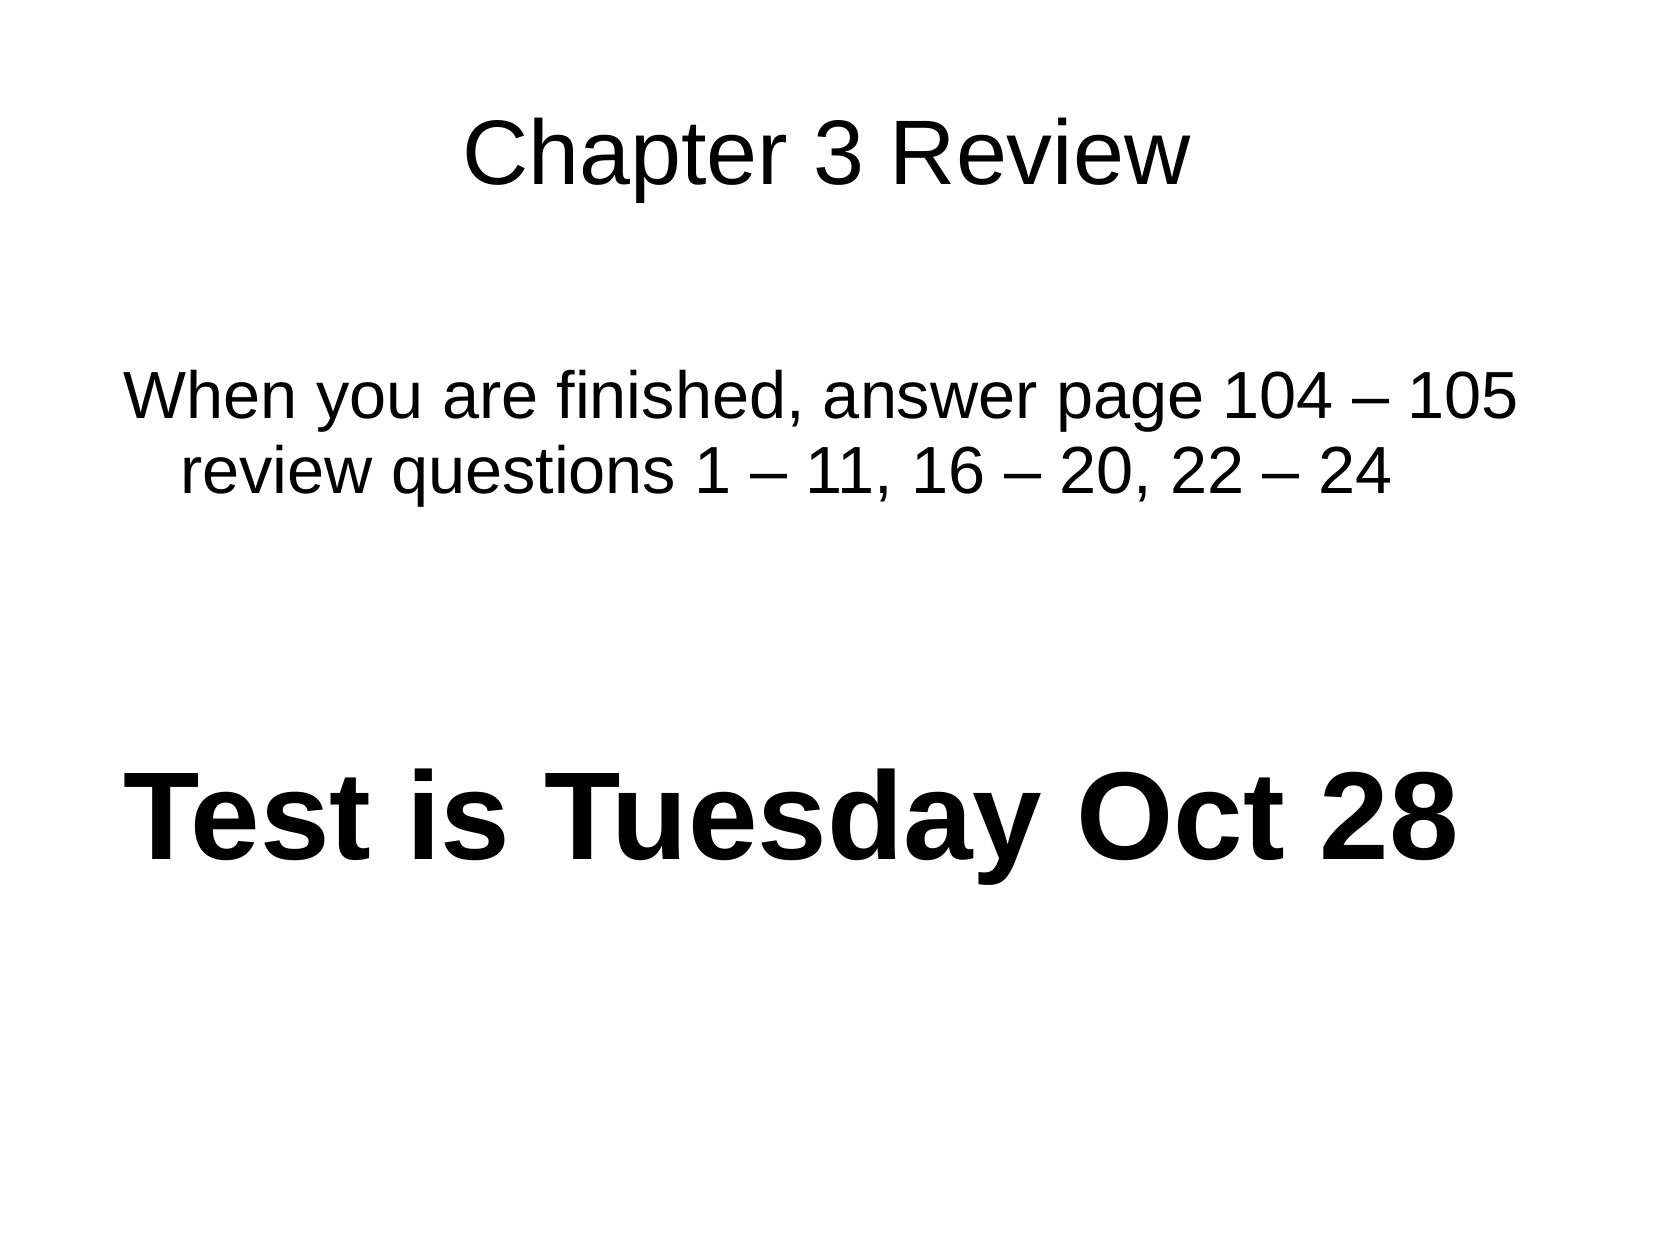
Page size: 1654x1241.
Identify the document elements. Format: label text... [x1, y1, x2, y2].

title Chapter 3 Review [82, 49, 1571, 257]
list When you are finished, answer page 104 – 105 review questions 1 – 11, 16 – 20, 22 – 24 Test is Tuesday Oct 28 [124, 358, 1530, 1088]
